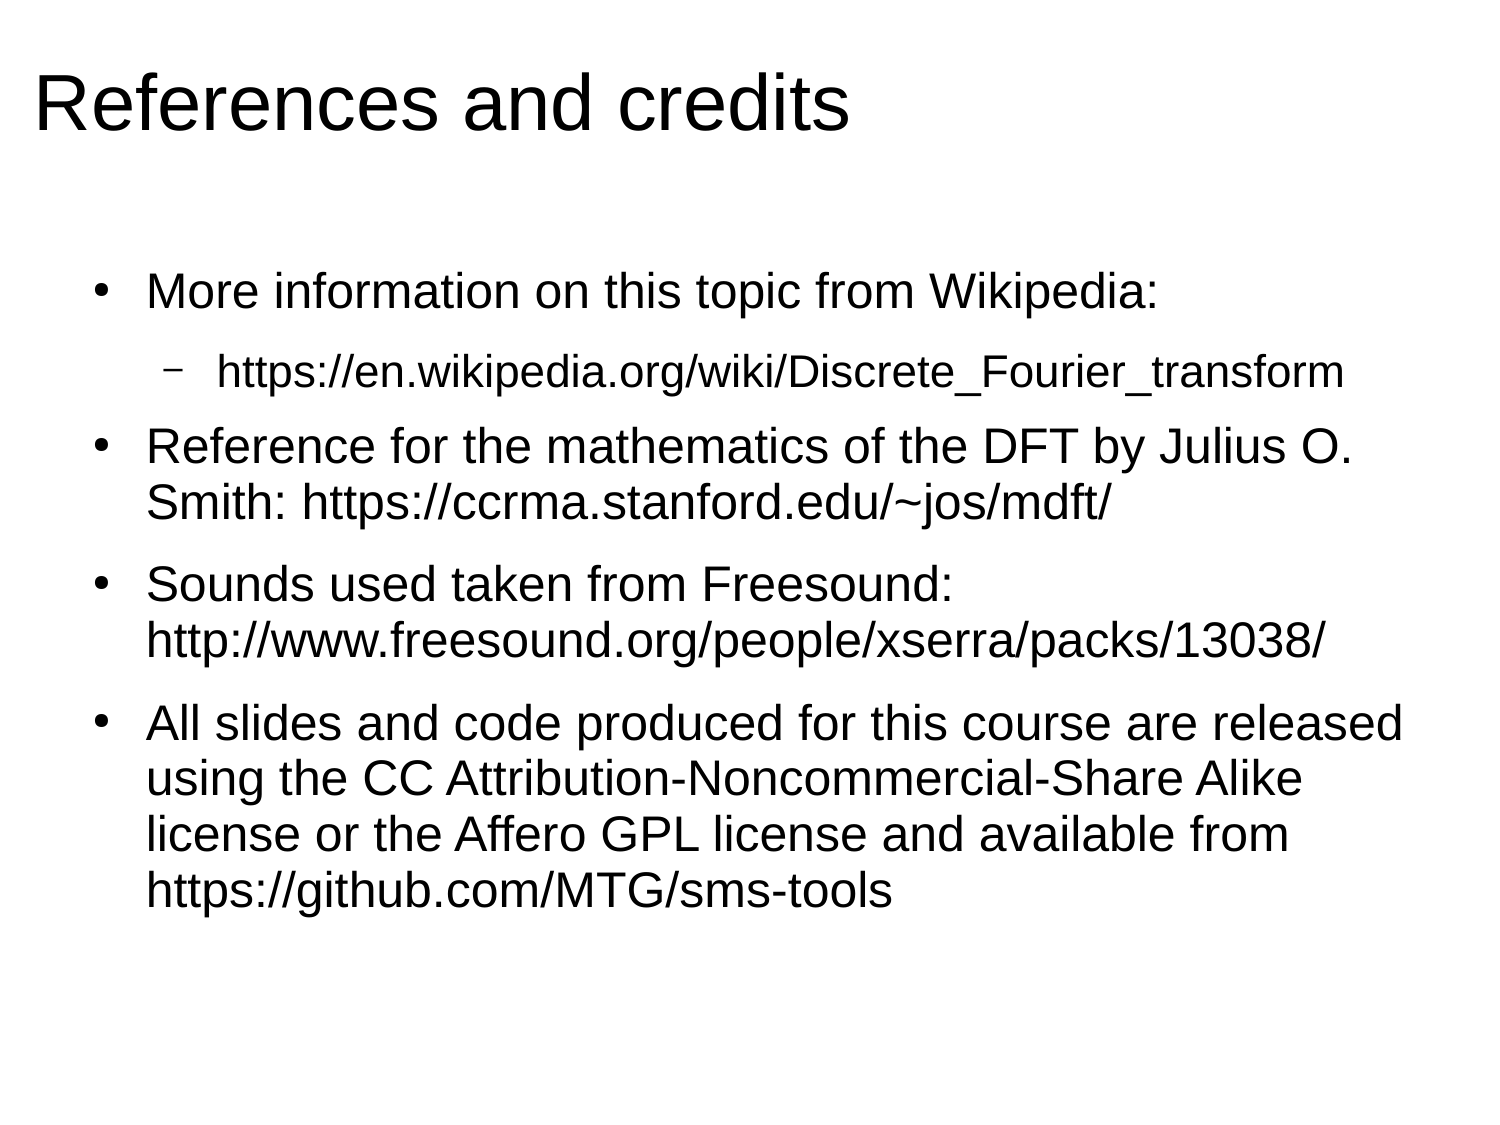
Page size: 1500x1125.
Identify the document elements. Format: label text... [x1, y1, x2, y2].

list More information on this topic from Wikipedia: https://en.wikipedia.org/wiki/Discrete_Fourier_transform Reference for the mathematics of the DFT by Julius O. Smith: https://ccrma.stanford.edu/~jos/mdft/ Sounds used taken from Freesound: http://www.freesound.org/people/xserra/packs/13038/ All slides and code produced for this course are released using the CC Attribution-Noncommercial-Share Alike license or the Affero GPL license and available from https://github.com/MTG/sms-tools [75, 263, 1425, 916]
title References and credits [33, 9, 1384, 197]
